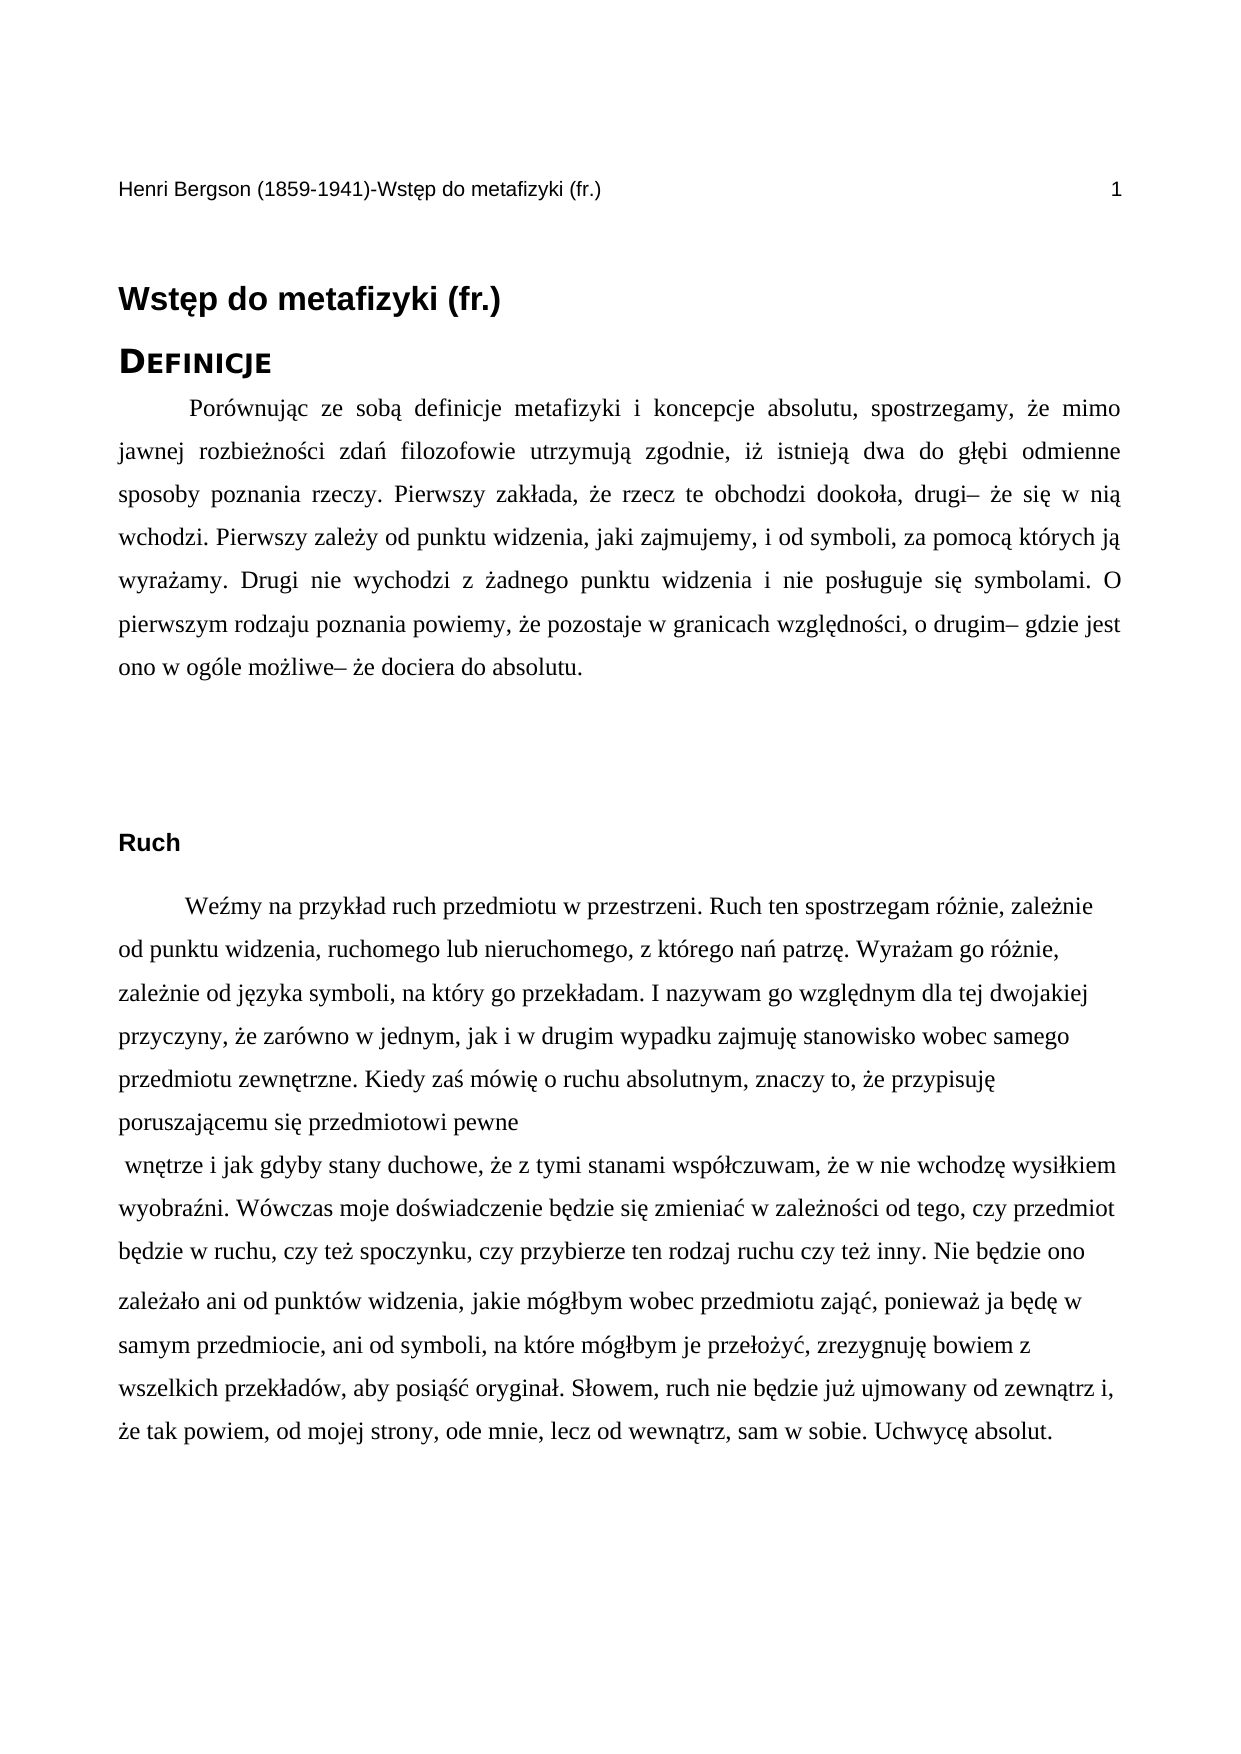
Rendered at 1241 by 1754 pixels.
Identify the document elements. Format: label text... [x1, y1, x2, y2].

table_header 1 [620, 177, 1122, 225]
subtitle Ruch [118, 828, 1122, 856]
table_header Henri Bergson (1859-1941)-Wstęp do metafizyki (fr.) [118, 177, 620, 225]
text Weźmy na przykład ruch przedmiotu w przestrzeni. Ruch ten spostrzegam różnie, zależnie od punktu widzenia, ruchomego lub nieruchomego, z którego nań patrzę. Wyrażam go różnie, zależnie od języka symboli, na który go przekładam. I nazywam go względnym dla tej dwojakiej przyczyny, że zarówno w jednym, jak i w drugim wypadku zajmuję stanowisko wobec samego przedmiotu zewnętrzne. Kiedy zaś mówię o ruchu absolutnym, znaczy to, że przypisuję poruszającemu się przedmiotowi pewne wnętrze i jak gdyby stany duchowe, że z tymi stanami współczuwam, że w nie wchodzę wysiłkiem wyobraźni. Wówczas moje doświadczenie będzie się zmieniać w zależności od tego, czy przedmiot będzie w ruchu, czy też spoczynku, czy przybierze ten rodzaj ruchu czy też inny. Nie będzie ono zależało ani od punktów widzenia, jakie mógłbym wobec przedmiotu zająć, ponieważ ja będę w samym przedmiocie, ani od symboli, na które mógłbym je przełożyć, zrezygnuję bowiem z wszelkich przekładów, aby posiąść oryginał. Słowem, ruch nie będzie już ujmowany od zewnątrz i, że tak powiem, od mojej strony, ode mnie, lecz od wewnątrz, sam w sobie. Uchwycę absolut. [118, 891, 1122, 1445]
text Porównując ze sobą definicje metafizyki i koncepcje absolutu, spostrzegamy, że mimo jawnej rozbieżności zdań filozofowie utrzymują zgodnie, iż istnieją dwa do głębi odmienne sposoby poznania rzeczy. Pierwszy zakłada, że rzecz te obchodzi dookoła, drugi– że się w nią wchodzi. Pierwszy zależy od punktu widzenia, jaki zajmujemy, i od symboli, za pomocą których ją wyrażamy. Drugi nie wychodzi z żadnego punktu widzenia i nie posługuje się symbolami. O pierwszym rodzaju poznania powiemy, że pozostaje w granicach względności, o drugim– gdzie jest ono w ogóle możliwe– że dociera do absolutu. [118, 393, 1122, 681]
subtitle Definicje [118, 342, 1122, 381]
subtitle Wstęp do metafizyki (fr.) [118, 279, 1122, 317]
